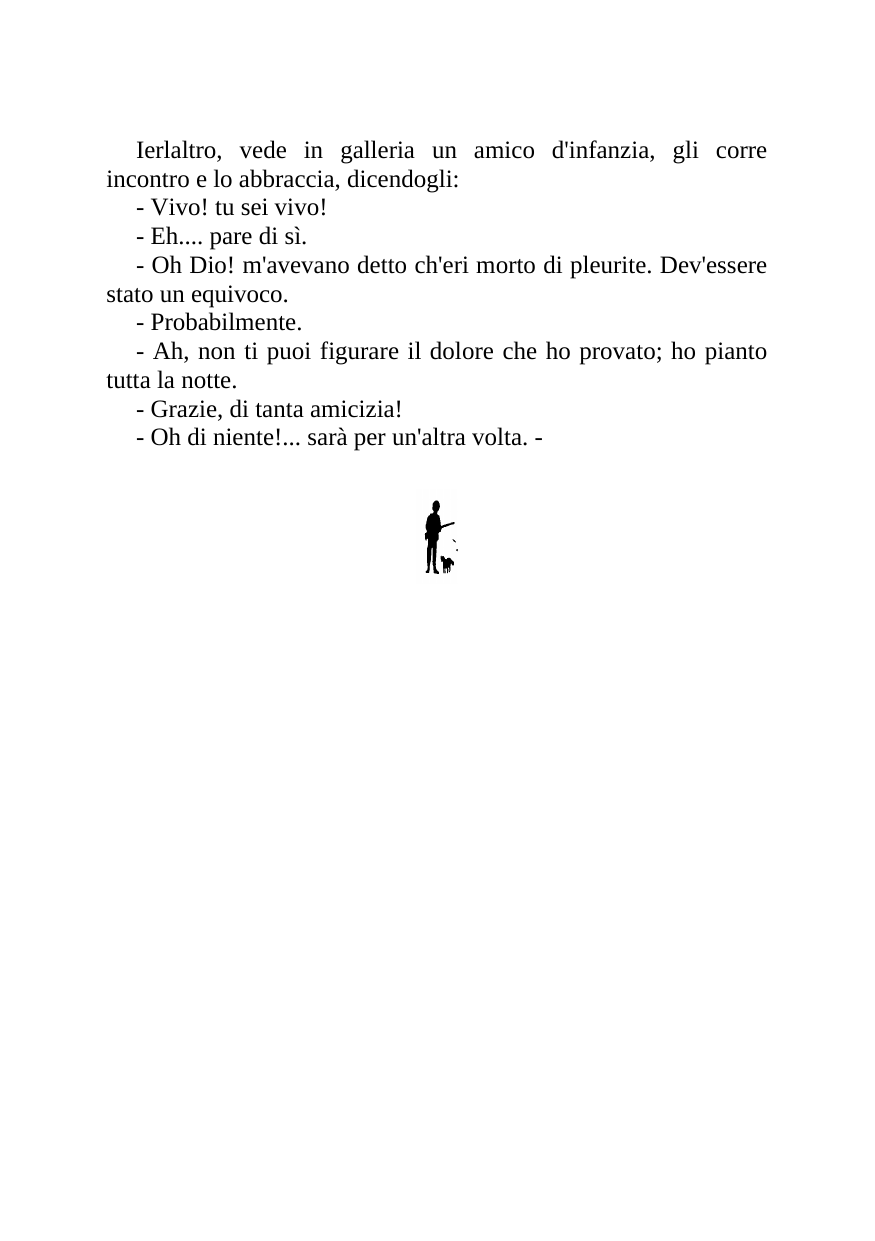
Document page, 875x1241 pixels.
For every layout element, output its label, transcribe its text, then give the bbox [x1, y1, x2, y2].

text - Vivo! tu sei vivo! [106, 192, 768, 221]
text - Oh di niente!... sarà per un'altra volta. - [106, 422, 768, 451]
text - Probabilmente. [106, 307, 768, 336]
text - Oh Dio! m'avevano detto ch'eri morto di pleurite. Dev'essere stato un equivoco. [106, 250, 768, 307]
picture [416, 489, 458, 584]
text - Grazie, di tanta amicizia! [106, 394, 768, 422]
text - Ah, non ti puoi figurare il dolore che ho provato; ho pianto tutta la notte. [106, 336, 768, 394]
text - Eh.... pare di sì. [106, 221, 768, 250]
text Ierlaltro, vede in galleria un amico d'infanzia, gli corre incontro e lo abbraccia, dicendogli: [106, 135, 768, 192]
